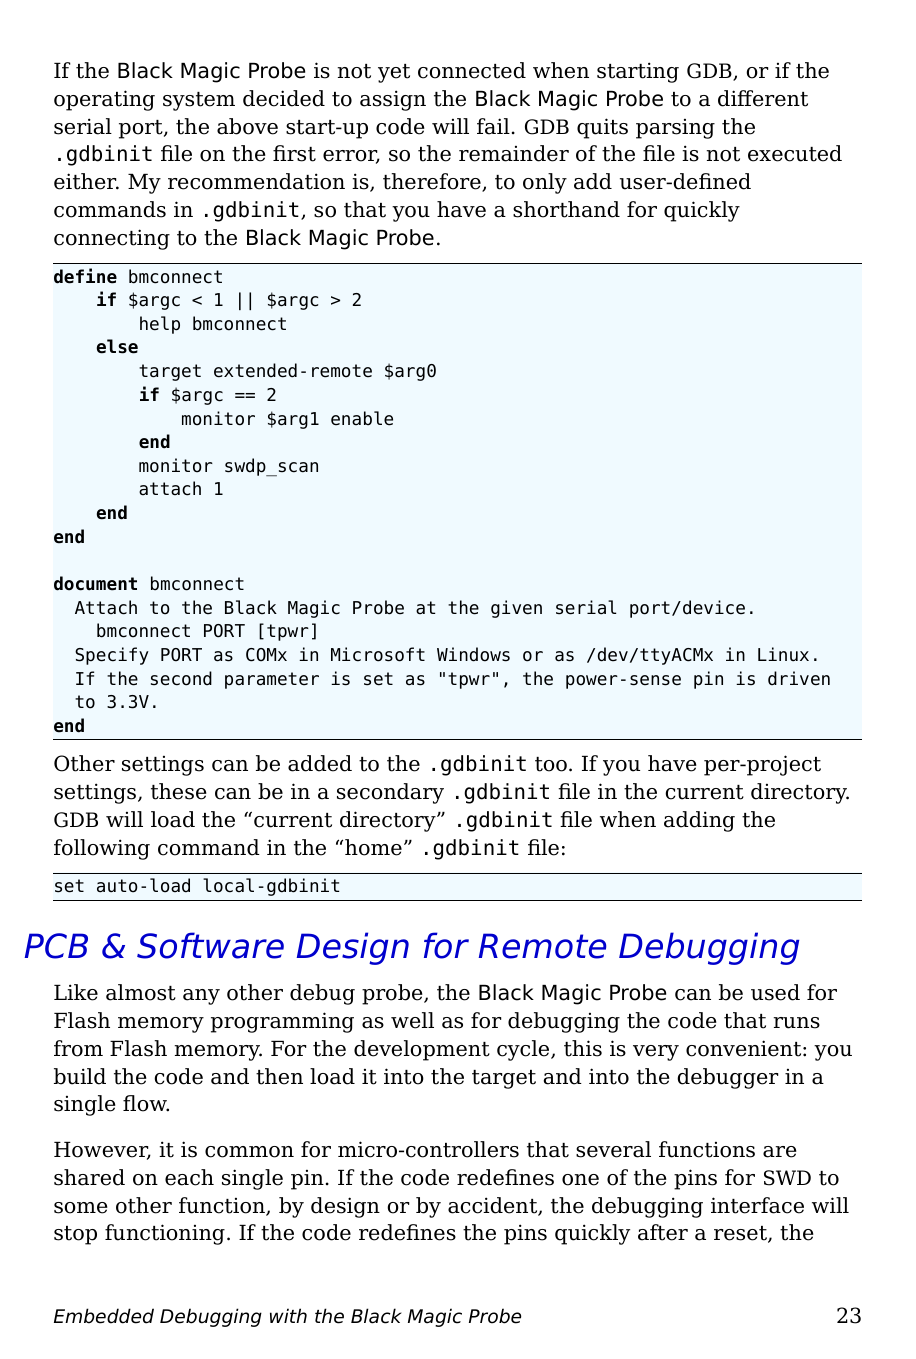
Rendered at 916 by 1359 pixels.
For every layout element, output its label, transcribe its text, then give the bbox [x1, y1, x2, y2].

text set auto-load local-gdbinit [53, 874, 862, 900]
text end [53, 712, 862, 739]
text define bmconnect [53, 264, 862, 286]
text Like almost any other debug probe, the Black Magic Probe can be used for Flash memory programming as well as for debugging the code that runs from Flash memory. For the development cycle, this is very convenient: you build the code and then load it into the target and into the debugger in a single flow. [53, 981, 862, 1117]
text else [53, 333, 862, 357]
text monitor swdp_scan [53, 452, 862, 475]
subtitle PCB & Software Design for Remote Debugging [24, 928, 862, 966]
text Other settings can be added to the .gdbinit too. If you have per-project settings, these can be in a secondary .gdbinit file in the current directory. GDB will load the “current directory” .gdbinit file when adding the following command in the “home” .gdbinit file: [53, 752, 862, 860]
text help bmconnect [53, 310, 862, 333]
text if $argc < 1 || $argc > 2 [53, 286, 862, 310]
text attach 1 [53, 475, 862, 499]
text If the second parameter is set as "tpwr", the power-sense pin is driven [53, 664, 862, 688]
text However, it is common for micro-controllers that several functions are shared on each single pin. If the code redefines one of the pins for SWD to some other function, by design or by accident, the debugging interface will stop functioning. If the code redefines the pins quickly after a reset, the [53, 1138, 862, 1246]
text Attach to the Black Magic Probe at the given serial port/device. [53, 594, 862, 617]
text end [53, 499, 862, 523]
text monitor $arg1 enable [53, 404, 862, 428]
text end [53, 428, 862, 452]
text if $argc == 2 [53, 381, 862, 404]
text end [53, 523, 862, 546]
text If the Black Magic Probe is not yet connected when starting GDB, or if the operating system decided to assign the Black Magic Probe to a different serial port, the above start-up code will fail. GDB quits parsing the .gdbinit file on the first error, so the remainder of the file is not executed either. My recommendation is, therefore, to only add user-defined commands in .gdbinit, so that you have a shorthand for quickly connecting to the Black Magic Probe. [53, 59, 862, 250]
text document bmconnect [53, 570, 862, 594]
text Specify PORT as COMx in Microsoft Windows or as /dev/ttyACMx in Linux. [53, 641, 862, 664]
text bmconnect PORT [tpwr] [53, 617, 862, 641]
text to 3.3V. [53, 688, 862, 712]
text target extended-remote $arg0 [53, 357, 862, 381]
